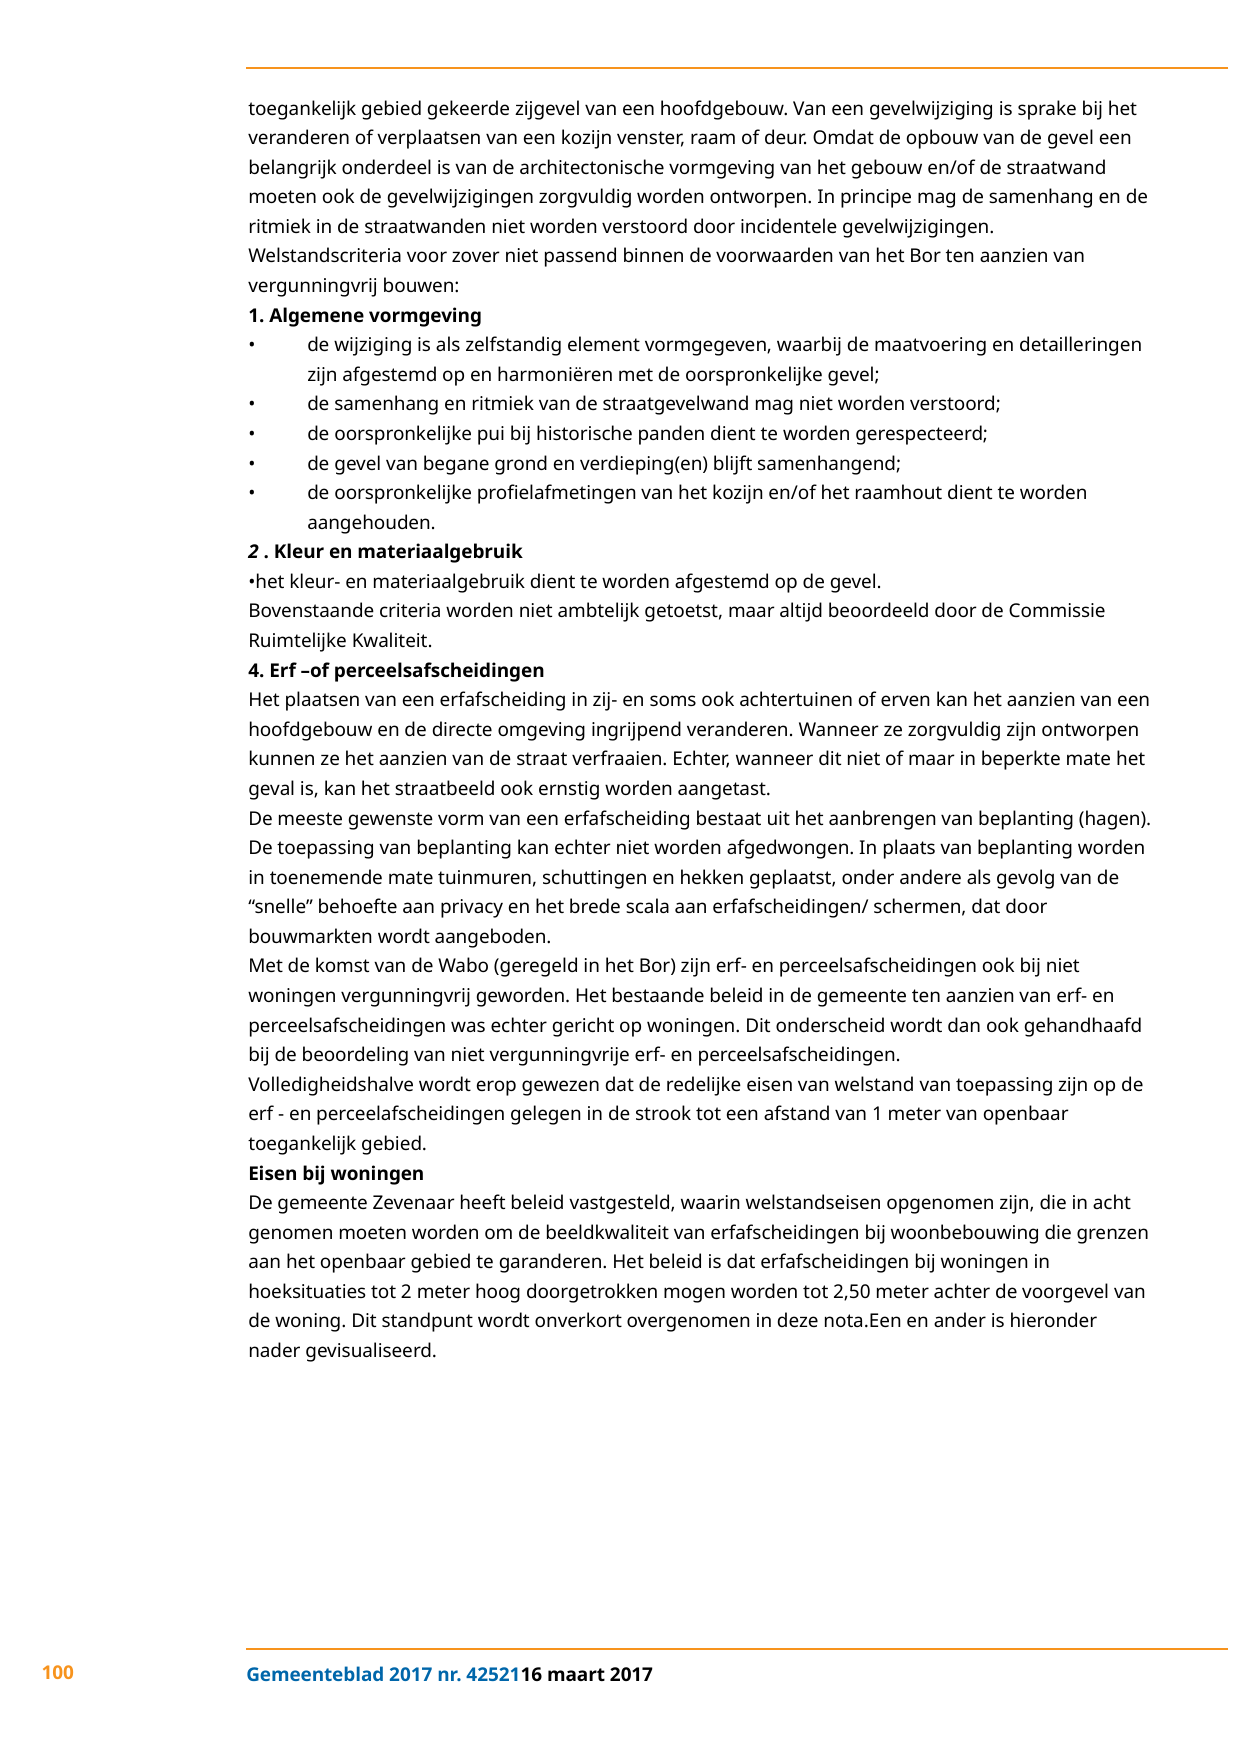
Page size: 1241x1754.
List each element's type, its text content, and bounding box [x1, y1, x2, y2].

text Met de komst van de Wabo (geregeld in het Bor) zijn erf- en perceelsafscheidingen ook bij niet woningen vergunningvrij geworden. Het bestaande beleid in de gemeente ten aanzien van erf- en perceelsafscheidingen was echter gericht op woningen. Dit onderscheid wordt dan ook gehandhaafd bij de beoordeling van niet vergunningvrije erf- en perceelsafscheidingen. [248, 953, 1152, 1067]
text 1. Algemene vormgeving [248, 302, 1152, 328]
text 4. Erf –of perceelsafscheidingen [248, 657, 1152, 683]
text Het plaatsen van een erfafscheiding in zij- en soms ook achtertuinen of erven kan het aanzien van een hoofdgebouw en de directe omgeving ingrijpend veranderen. Wanneer ze zorgvuldig zijn ontworpen kunnen ze het aanzien van de straat verfraaien. Echter, wanneer dit niet of maar in beperkte mate het geval is, kan het straatbeeld ook ernstig worden aangetast. [248, 686, 1152, 801]
text De gemeente Zevenaar heeft beleid vastgesteld, waarin welstandseisen opgenomen zijn, die in acht genomen moeten worden om de beeldkwaliteit van erfafscheidingen bij woonbebouwing die grenzen aan het openbaar gebied te garanderen. Het beleid is dat erfafscheidingen bij woningen in hoeksituaties tot 2 meter hoog doorgetrokken mogen worden tot 2,50 meter achter de voorgevel van de woning. Dit standpunt wordt onverkort overgenomen in deze nota.Een en ander is hieronder nader gevisualiseerd. [248, 1189, 1152, 1363]
text De meeste gewenste vorm van een erfafscheiding bestaat uit het aanbrengen van beplanting (hagen). De toepassing van beplanting kan echter niet worden afgedwongen. In plaats van beplanting worden in toenemende mate tuinmuren, schuttingen en hekken geplaatst, onder andere als gevolg van de “snelle” behoefte aan privacy en het brede scala aan erfafscheidingen/ schermen, dat door bouwmarkten wordt aangeboden. [248, 805, 1152, 949]
list de samenhang en ritmiek van de straatgevelwand mag niet worden verstoord; [248, 391, 1152, 416]
picture [41, 47, 231, 172]
list de gevel van begane grond en verdieping(en) blijft samenhangend; [248, 450, 1152, 476]
text toegankelijk gebied gekeerde zijgevel van een hoofdgebouw. Van een gevelwijziging is sprake bij het veranderen of verplaatsen van een kozijn venster, raam of deur. Omdat de opbouw van de gevel een belangrijk onderdeel is van de architectonische vormgeving van het gebouw en/of de straatwand moeten ook de gevelwijzigingen zorgvuldig worden ontworpen. In principe mag de samenhang en de ritmiek in de straatwanden niet worden verstoord door incidentele gevelwijzigingen. [248, 95, 1152, 239]
text Volledigheidshalve wordt erop gewezen dat de redelijke eisen van welstand van toepassing zijn op de erf - en perceelafscheidingen gelegen in de strook tot een afstand van 1 meter van openbaar toegankelijk gebied. [248, 1071, 1152, 1156]
text 2 . Kleur en materiaalgebruik [248, 538, 1152, 564]
list de wijziging is als zelfstandig element vormgegeven, waarbij de maatvoering en detailleringen zijn afgestemd op en harmoniëren met de oorspronkelijke gevel; [248, 331, 1152, 387]
list de oorspronkelijke pui bij historische panden dient te worden gerespecteerd; [248, 420, 1152, 446]
text Bovenstaande criteria worden niet ambtelijk getoetst, maar altijd beoordeeld door de Commissie Ruimtelijke Kwaliteit. [248, 598, 1152, 653]
text Eisen bij woningen [248, 1160, 1152, 1186]
text Welstandscriteria voor zover niet passend binnen de voorwaarden van het Bor ten aanzien van vergunningvrij bouwen: [248, 243, 1152, 298]
text •het kleur- en materiaalgebruik dient te worden afgestemd op de gevel. [248, 568, 1152, 594]
list de oorspronkelijke profielafmetingen van het kozijn en/of het raamhout dient te worden aangehouden. [248, 479, 1152, 535]
